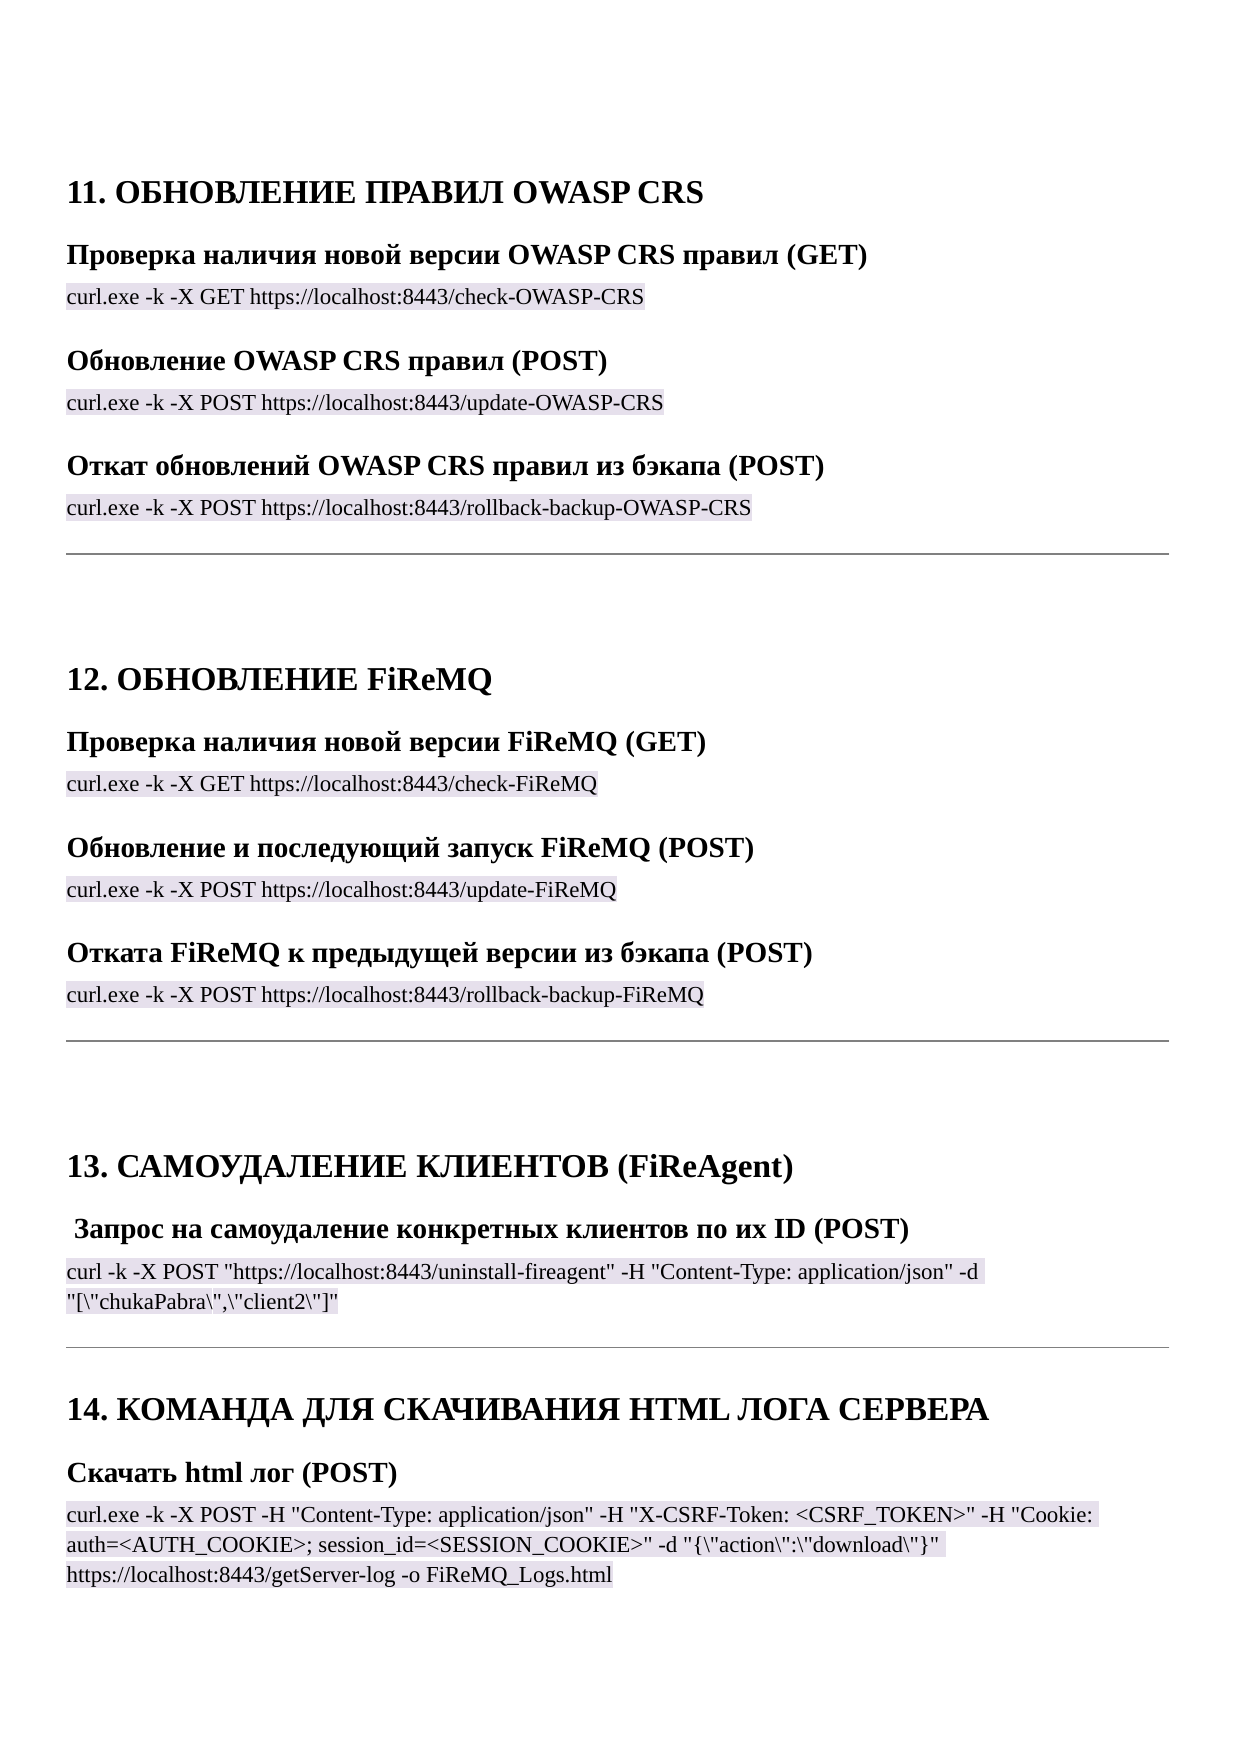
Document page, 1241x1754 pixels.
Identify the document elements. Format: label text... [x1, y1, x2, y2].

subtitle Отката FiReMQ к предыдущей версии из бэкапа (POST) [66, 935, 1169, 969]
subtitle 13. САМОУДАЛЕНИЕ КЛИЕНТОВ (FiReAgent) [66, 1146, 1169, 1184]
subtitle Запрос на самоудаление конкретных клиентов по их ID (POST) [66, 1212, 1169, 1245]
text curl.exe -k -X GET https://localhost:8443/check-FiReMQ [66, 771, 1169, 797]
subtitle 11. ОБНОВЛЕНИЕ ПРАВИЛ OWASP CRS [66, 172, 1169, 210]
subtitle Проверка наличия новой версии FiReMQ (GET) [66, 724, 1169, 758]
subtitle Обновление и последующий запуск FiReMQ (POST) [66, 830, 1169, 863]
text curl.exe -k -X POST https://localhost:8443/update-FiReMQ [66, 876, 1169, 902]
text curl.exe -k -X POST -H "Content-Type: application/json" -H "X-CSRF-Token: <CSRF_TOKEN>" -H "Cookie: auth=<AUTH_COOKIE>; session_id=<SESSION_COOKIE>" -d "{\"action\":\"download\"}" https://localhost:8443/getServer-log -o FiReMQ_Logs.html [66, 1501, 1169, 1588]
subtitle 14. КОМАНДА ДЛЯ СКАЧИВАНИЯ HTML ЛОГА СЕРВЕРА [66, 1389, 1169, 1428]
subtitle Откат обновлений OWASP CRS правил из бэкапа (POST) [66, 448, 1169, 482]
subtitle 12. ОБНОВЛЕНИЕ FiReMQ [66, 659, 1169, 697]
text curl.exe -k -X POST https://localhost:8443/update-OWASP-CRS [66, 389, 1169, 415]
text curl -k -X POST "https://localhost:8443/uninstall-fireagent" -H "Content-Type: application/json" -d "[\"chukaPabra\",\"client2\"]" [66, 1258, 1169, 1314]
text curl.exe -k -X POST https://localhost:8443/rollback-backup-FiReMQ [66, 981, 1169, 1008]
subtitle Скачать html лог (POST) [66, 1455, 1169, 1488]
subtitle Проверка наличия новой версии OWASP CRS правил (GET) [66, 237, 1169, 271]
text curl.exe -k -X POST https://localhost:8443/rollback-backup-OWASP-CRS [66, 494, 1169, 521]
subtitle Обновление OWASP CRS правил (POST) [66, 343, 1169, 376]
text curl.exe -k -X GET https://localhost:8443/check-OWASP-CRS [66, 283, 1169, 310]
